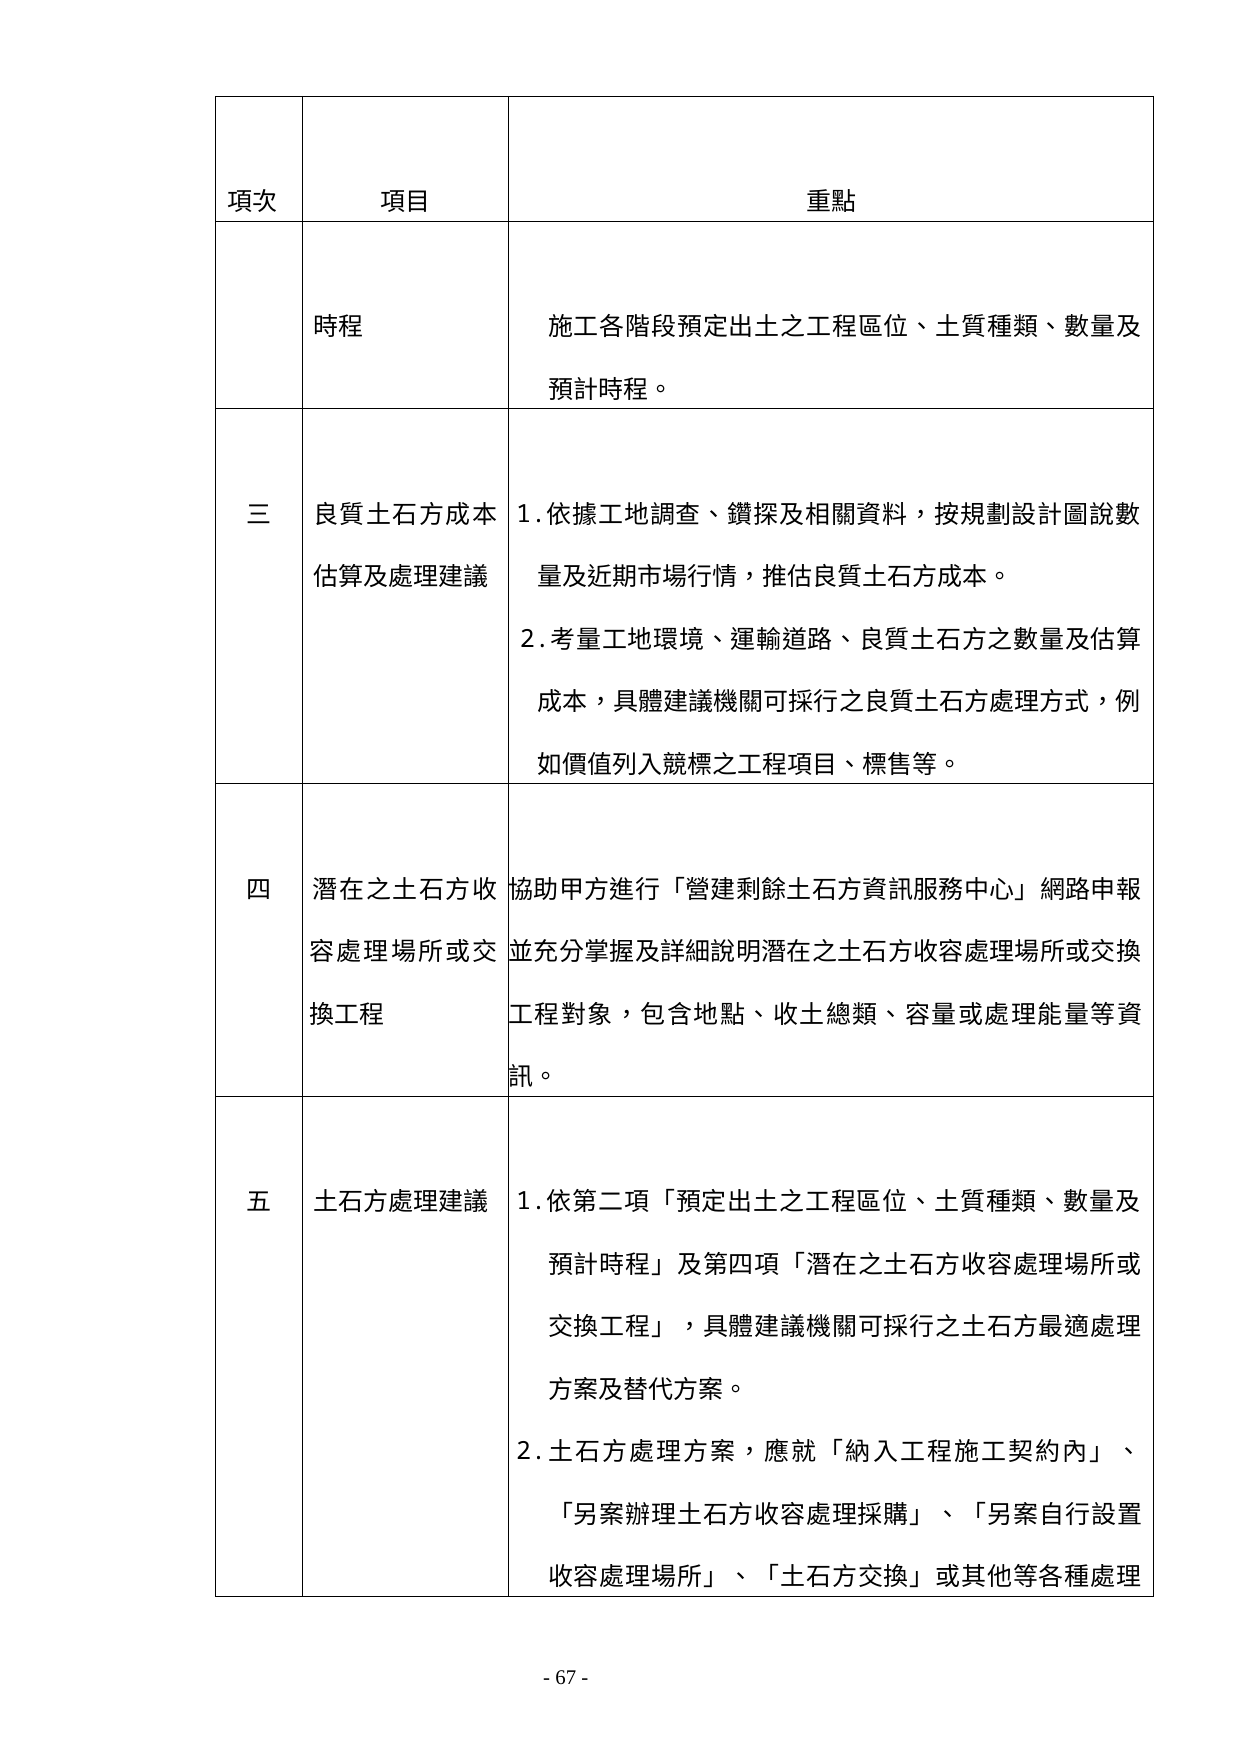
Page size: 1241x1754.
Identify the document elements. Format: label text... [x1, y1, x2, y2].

table_cell 四 [216, 784, 302, 1096]
table_cell 五 [216, 1097, 302, 1596]
table_cell [216, 222, 302, 408]
table_cell 時程 [303, 222, 508, 408]
table_cell 良質土石方成本估算及處理建議 [303, 409, 508, 783]
table_cell 潛在之土石方收容處理場所或交換工程 [303, 784, 508, 1096]
table_header 項次 [216, 97, 302, 221]
table_header 重點 [509, 97, 1153, 221]
table_cell 三 [216, 409, 302, 783]
table_cell 施工各階段預定出土之工程區位、土質種類、數量及預計時程。 [509, 222, 1153, 408]
table_header 項目 [303, 97, 508, 221]
table_cell 協助甲方進行「營建剩餘土石方資訊服務中心」網路申報並充分掌握及詳細說明潛在之土石方收容處理場所或交換工程對象，包含地點、收土總類、容量或處理能量等資訊。 [509, 784, 1153, 1096]
table_cell 1.依據工地調查、鑽探及相關資料，按規劃設計圖說數量及近期市場行情，推估良質土石方成本。 2.考量工地環境、運輸道路、良質土石方之數量及估算成本，具體建議機關可採行之良質土石方處理方式，例如價值列入競標之工程項目、標售等。 [509, 409, 1153, 783]
table_cell 土石方處理建議 [303, 1097, 508, 1596]
table_cell 1.依第二項「預定出土之工程區位、土質種類、數量及預計時程」及第四項「潛在之土石方收容處理場所或交換工程」，具體建議機關可採行之土石方最適處理方案及替代方案。 2.土石方處理方案，應就「納入工程施工契約內」、「另案辦理土石方收容處理採購」、「另案自行設置收容處理場所」、「土石方交換」或其他等各種處理 [509, 1097, 1153, 1596]
